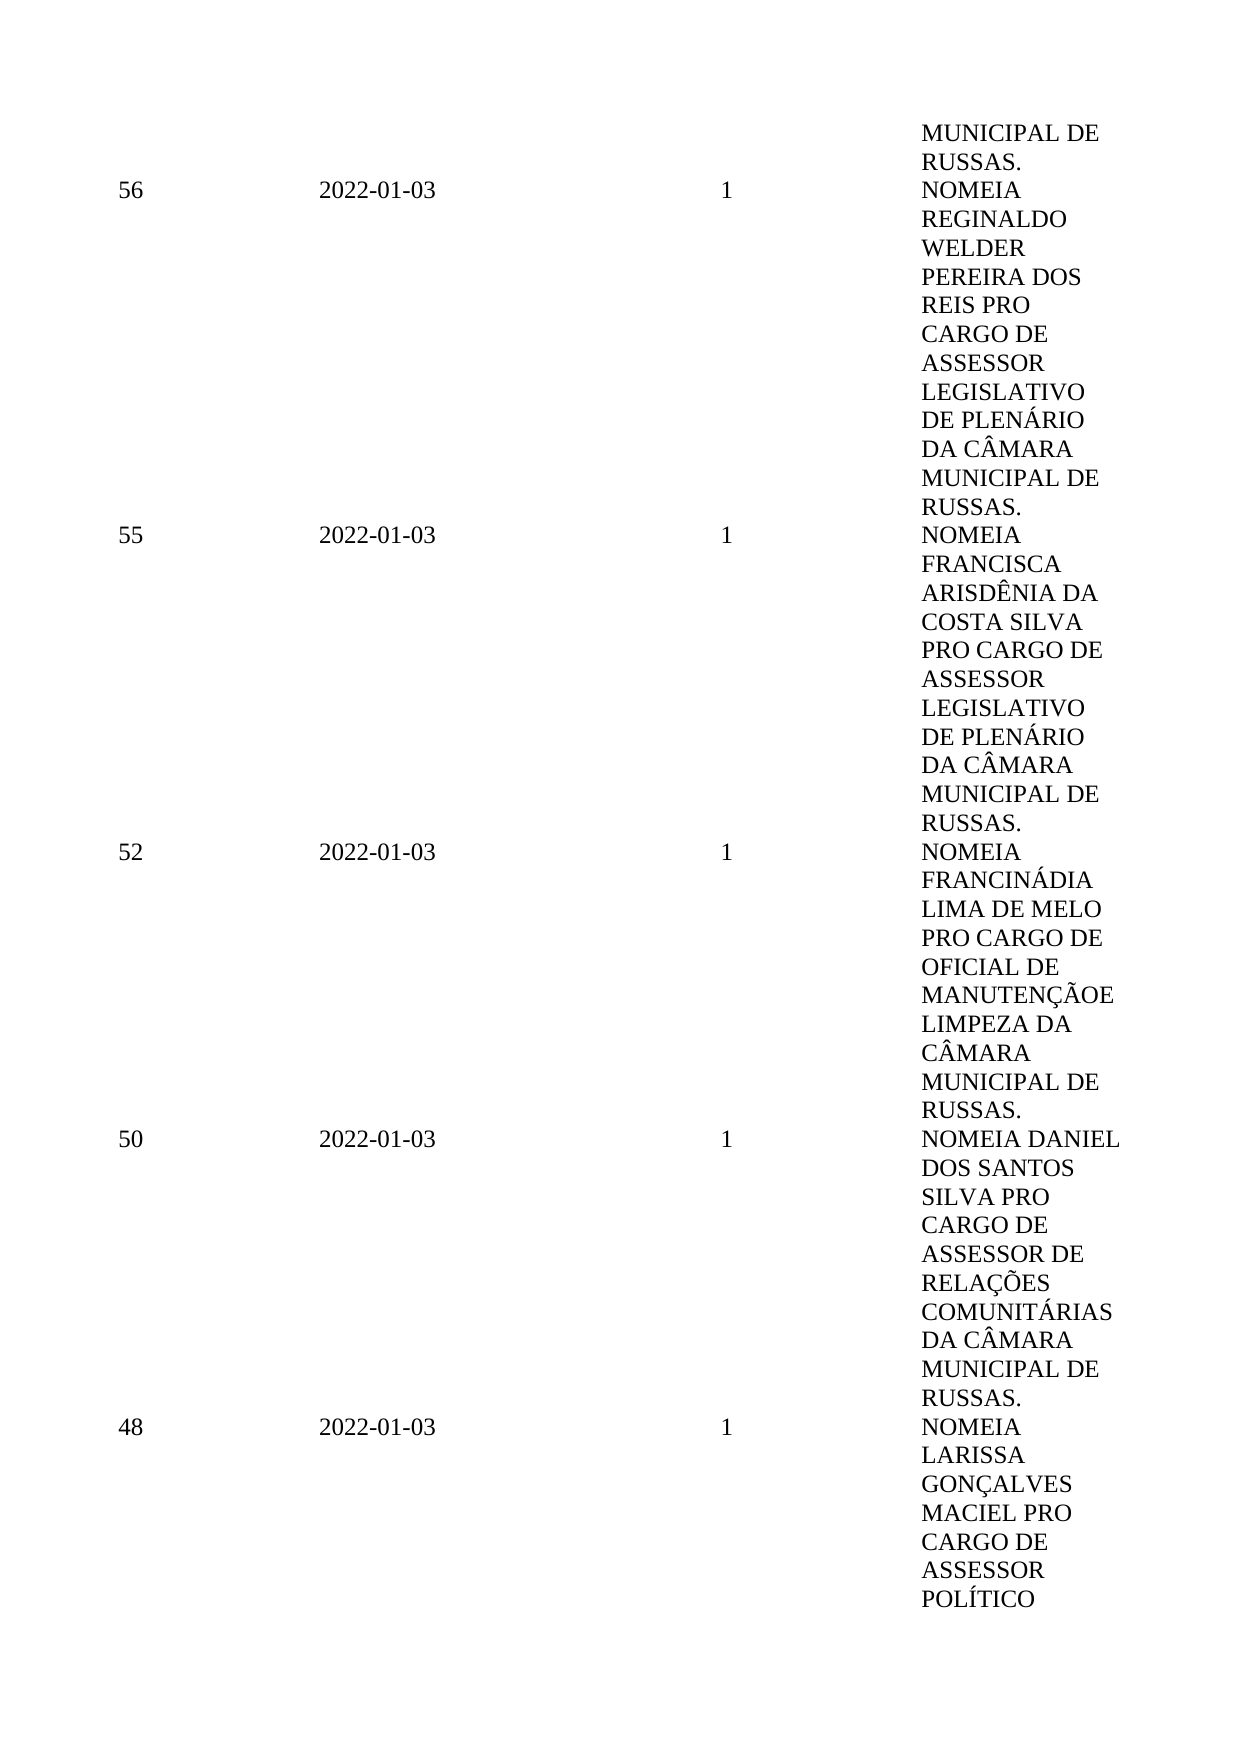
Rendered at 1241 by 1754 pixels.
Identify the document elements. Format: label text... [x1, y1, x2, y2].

table_cell [520, 176, 720, 521]
table_cell NOMEIA DANIEL DOS SANTOS SILVA PRO CARGO DE ASSESSOR DE RELAÇÕES COMUNITÁRIAS DA CÂMARA MUNICIPAL DE RUSSAS. [921, 1124, 1122, 1412]
table_cell 50 [118, 1124, 319, 1412]
table_cell [520, 837, 720, 1124]
table_cell 2022-01-03 [319, 176, 519, 521]
table_cell 1 [720, 1124, 921, 1412]
table_cell NOMEIA REGINALDO WELDER PEREIRA DOS REIS PRO CARGO DE ASSESSOR LEGISLATIVO DE PLENÁRIO DA CÂMARA MUNICIPAL DE RUSSAS. [921, 176, 1122, 521]
table_cell NOMEIA FRANCISCA ARISDÊNIA DA COSTA SILVA PRO CARGO DE ASSESSOR LEGISLATIVO DE PLENÁRIO DA CÂMARA MUNICIPAL DE RUSSAS. [921, 521, 1122, 837]
table_cell [520, 1412, 720, 1613]
table_cell 1 [720, 176, 921, 521]
table_cell 1 [720, 1412, 921, 1613]
table_cell 1 [720, 521, 921, 837]
table_cell NOMEIA LARISSA GONÇALVES MACIEL PRO CARGO DE ASSESSOR POLÍTICO [921, 1412, 1122, 1613]
table_cell [520, 521, 720, 837]
table_cell [118, 118, 319, 176]
table_cell 52 [118, 837, 319, 1124]
table_cell NOMEIA FRANCINÁDIA LIMA DE MELO PRO CARGO DE OFICIAL DE MANUTENÇÃOE LIMPEZA DA CÂMARA MUNICIPAL DE RUSSAS. [921, 837, 1122, 1124]
table_cell [720, 118, 921, 176]
table_cell 1 [720, 837, 921, 1124]
table_cell 2022-01-03 [319, 1124, 519, 1412]
table_cell 2022-01-03 [319, 1412, 519, 1613]
table_cell 48 [118, 1412, 319, 1613]
table_cell MUNICIPAL DE RUSSAS. [921, 118, 1122, 176]
table_cell [319, 118, 519, 176]
table_cell [520, 118, 720, 176]
table_cell 2022-01-03 [319, 837, 519, 1124]
table_cell 56 [118, 176, 319, 521]
table_cell [520, 1124, 720, 1412]
table_cell 55 [118, 521, 319, 837]
table_cell 2022-01-03 [319, 521, 519, 837]
